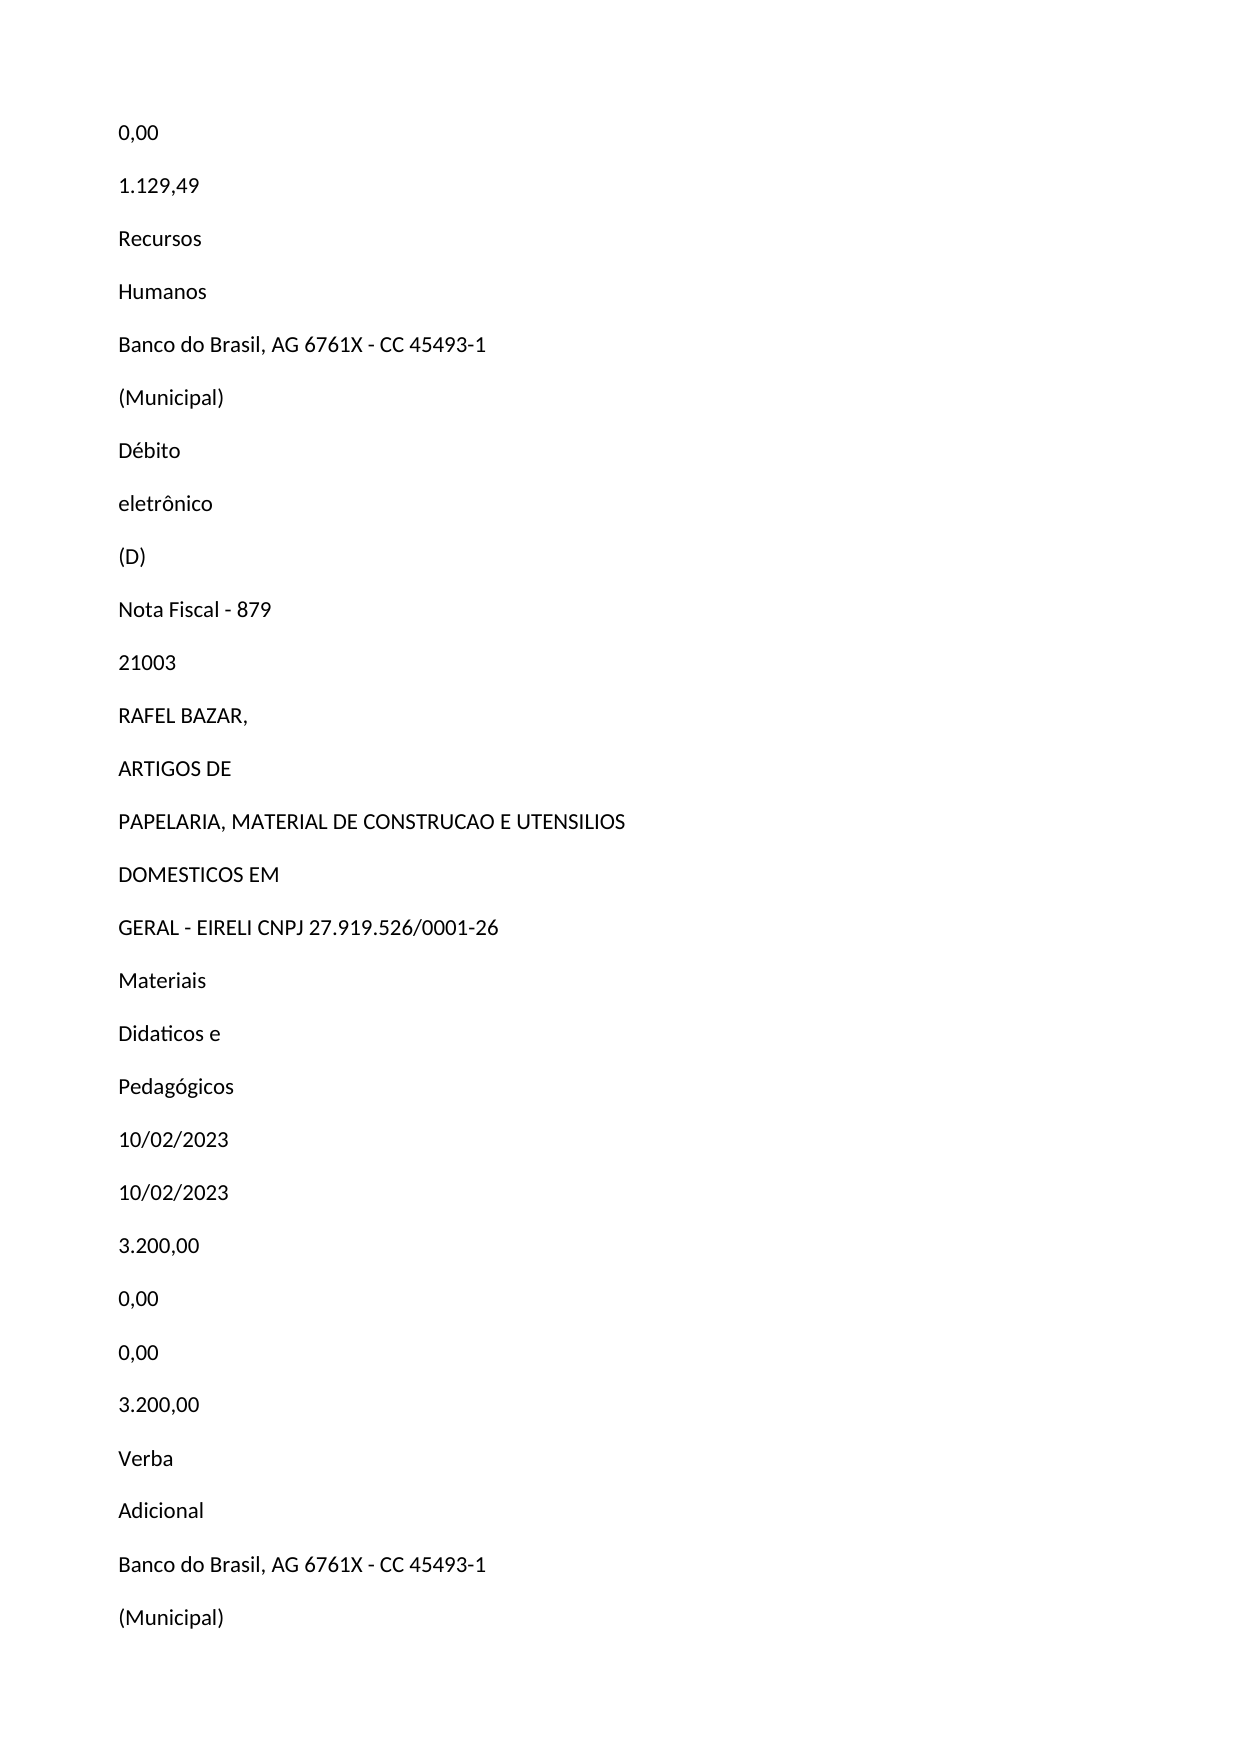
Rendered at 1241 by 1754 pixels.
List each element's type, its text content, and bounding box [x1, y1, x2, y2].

text 1.129,49 [118, 171, 1122, 199]
text GERAL - EIRELI CNPJ 27.919.526/0001-26 [118, 913, 1122, 941]
text Adicional [118, 1497, 1122, 1525]
text Banco do Brasil, AG 6761X - CC 45493-1 [118, 1550, 1122, 1578]
text 0,00 [118, 118, 1122, 146]
text Humanos [118, 277, 1122, 305]
text Banco do Brasil, AG 6761X - CC 45493-1 [118, 330, 1122, 358]
text 3.200,00 [118, 1232, 1122, 1259]
text Pedagógicos [118, 1072, 1122, 1101]
text eletrônico [118, 489, 1122, 517]
text Nota Fiscal - 879 [118, 595, 1122, 623]
text Materiais [118, 966, 1122, 994]
text 21003 [118, 648, 1122, 676]
text 10/02/2023 [118, 1178, 1122, 1207]
text ARTIGOS DE [118, 754, 1122, 782]
text DOMESTICOS EM [118, 860, 1122, 888]
text PAPELARIA, MATERIAL DE CONSTRUCAO E UTENSILIOS [118, 807, 1122, 835]
text (Municipal) [118, 383, 1122, 411]
text Recursos [118, 224, 1122, 252]
text Débito [118, 436, 1122, 464]
text 0,00 [118, 1284, 1122, 1313]
text 3.200,00 [118, 1391, 1122, 1419]
text 10/02/2023 [118, 1126, 1122, 1153]
text Didaticos e [118, 1019, 1122, 1047]
text (D) [118, 542, 1122, 570]
text 0,00 [118, 1338, 1122, 1366]
text Verba [118, 1444, 1122, 1472]
text RAFEL BAZAR, [118, 701, 1122, 729]
text (Municipal) [118, 1603, 1122, 1631]
